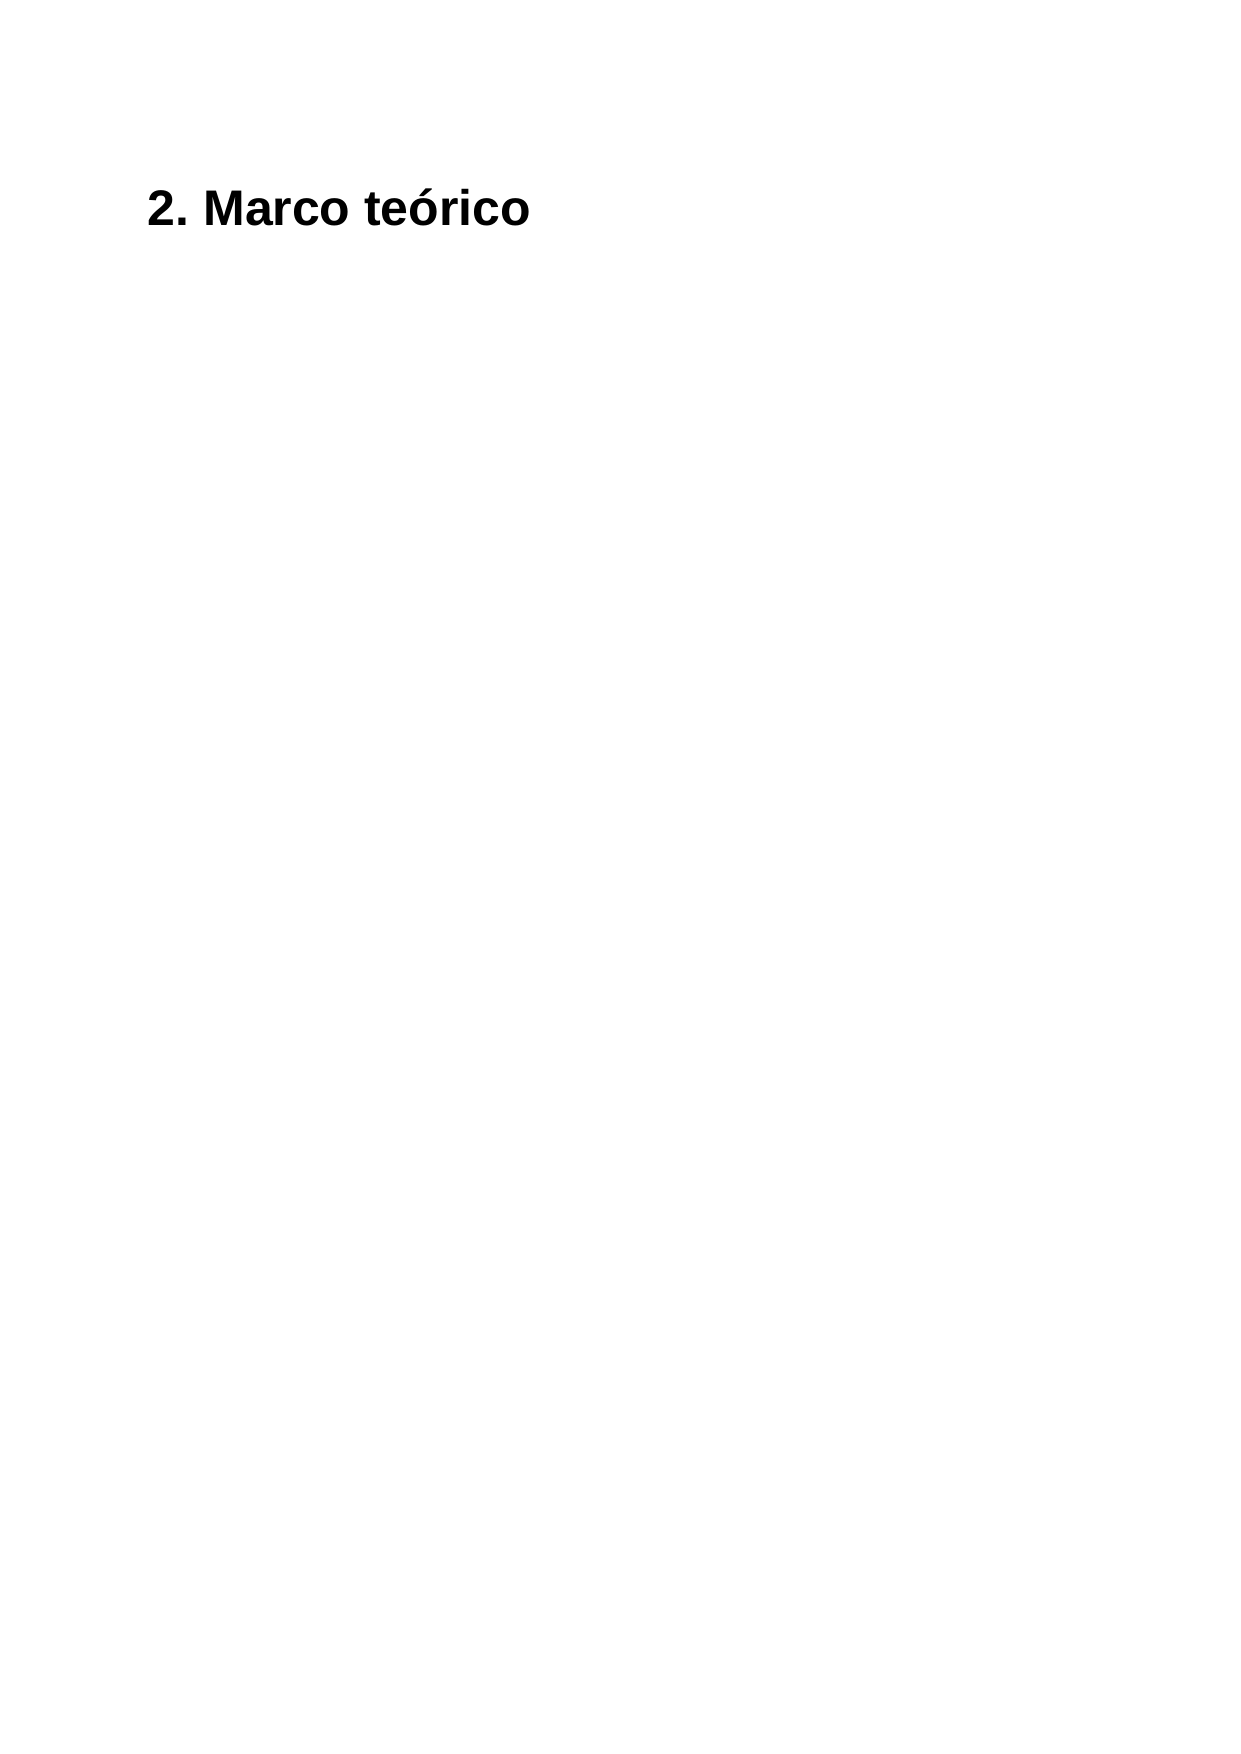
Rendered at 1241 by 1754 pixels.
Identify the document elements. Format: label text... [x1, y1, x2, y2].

subtitle 2. Marco teórico [148, 178, 1093, 236]
